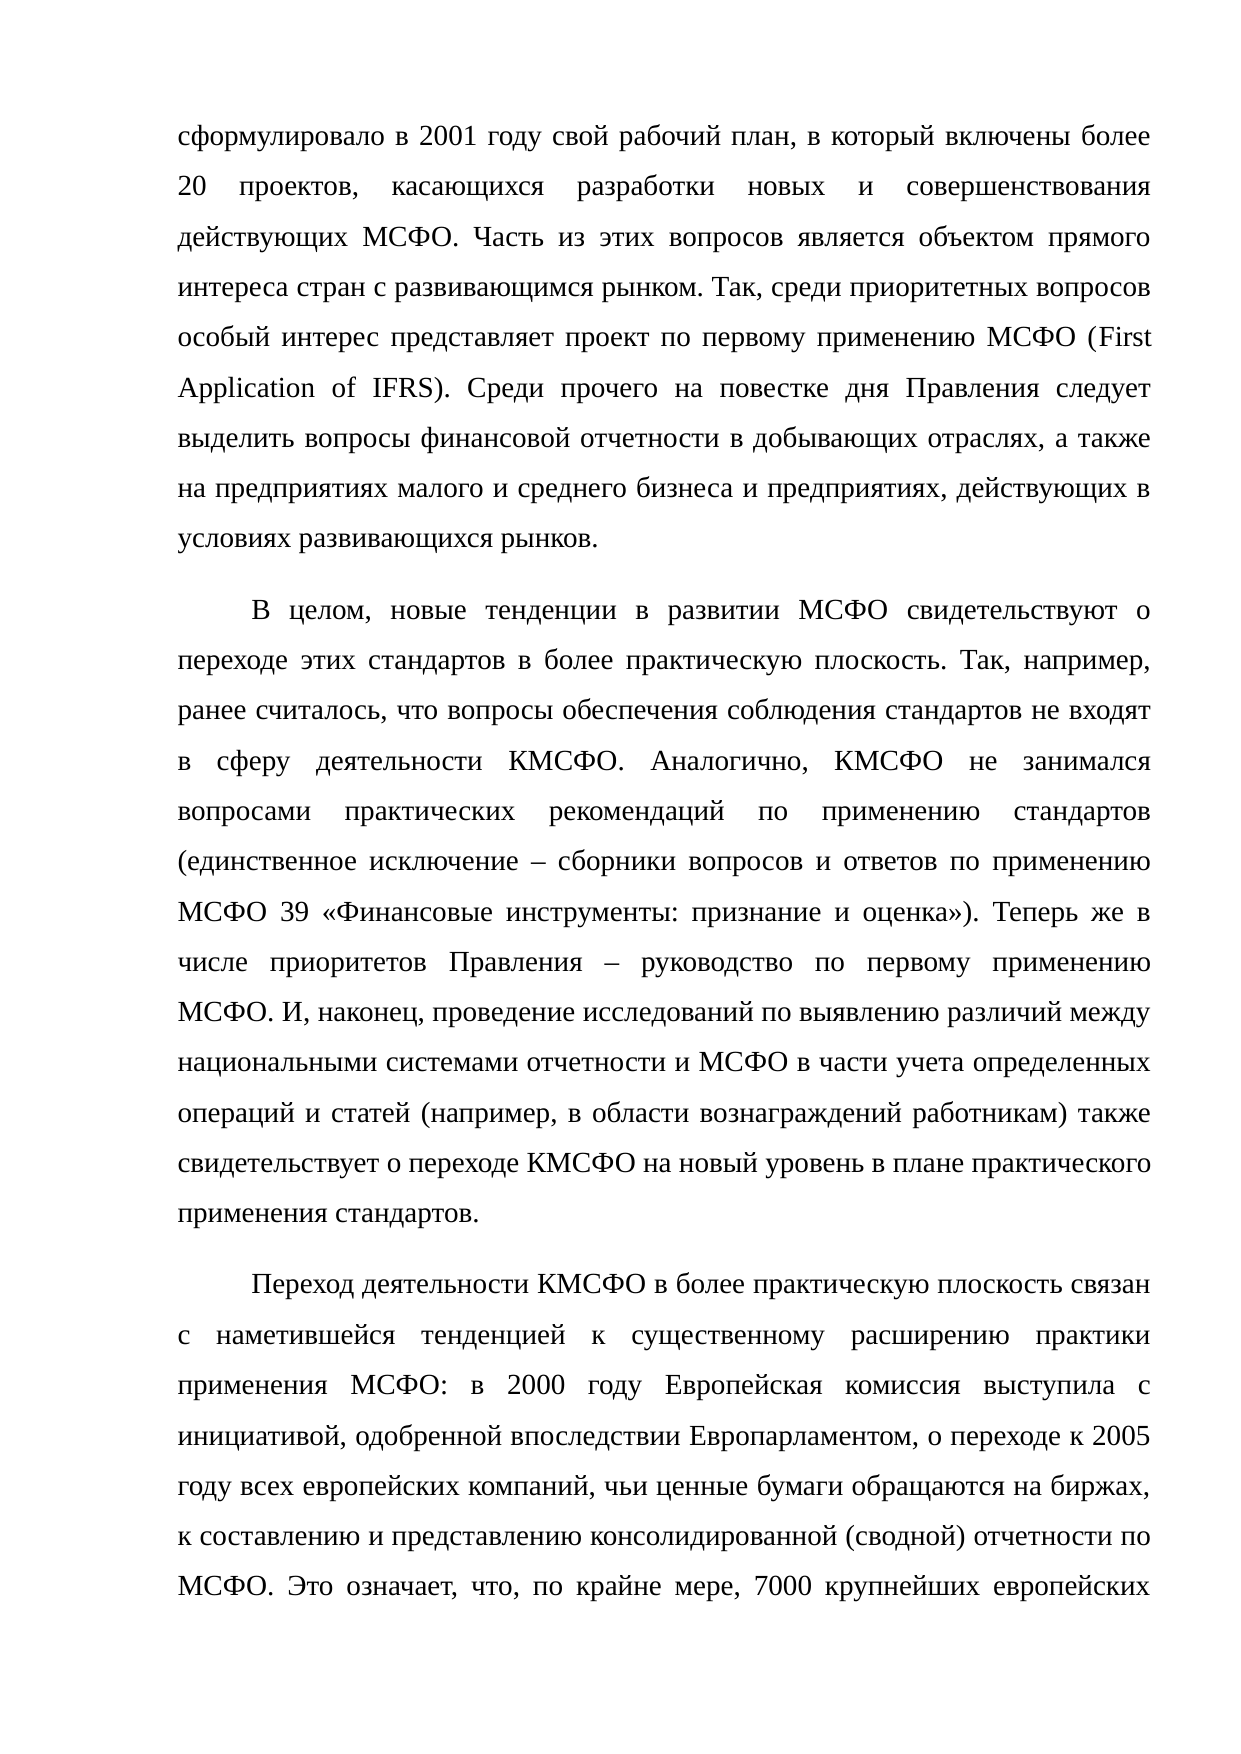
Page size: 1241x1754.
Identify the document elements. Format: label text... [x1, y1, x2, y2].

text В целом, новые тенденции в развитии МСФО свидетельствуют о переходе этих стандартов в более практическую плоскость. Так, например, ранее считалось, что вопросы обеспечения соблюдения стандартов не входят в сферу деятельности КМСФО. Аналогично, КМСФО не занимался вопросами практических рекомендаций по применению стандартов (единственное исключение – сборники вопросов и ответов по применению МСФО 39 «Финансовые инструменты: признание и оценка»). Теперь же в числе приоритетов Правления – руководство по первому применению МСФО. И, наконец, проведение исследований по выявлению различий между национальными системами отчетности и МСФО в части учета определенных операций и статей (например, в области вознаграждений работникам) также свидетельствует о переходе КМСФО на новый уровень в плане практического применения стандартов. [177, 592, 1152, 1229]
text сформулировало в 2001 году свой рабочий план, в который включены более 20 проектов, касающихся разработки новых и совершенствования действующих МСФО. Часть из этих вопросов является объектом прямого интереса стран с развивающимся рынком. Так, среди приоритетных вопросов особый интерес представляет проект по первому применению МСФО (First Application of IFRS). Среди прочего на повестке дня Правления следует выделить вопросы финансовой отчетности в добывающих отраслях, а также на предприятиях малого и среднего бизнеса и предприятиях, действующих в условиях развивающихся рынков. [177, 118, 1152, 554]
text Переход деятельности КМСФО в более практическую плоскость связан с наметившейся тенденцией к существенному расширению практики применения МСФО: в 2000 году Европейская комиссия выступила с инициативой, одобренной впоследствии Европарламентом, о переходе к 2005 году всех европейских компаний, чьи ценные бумаги обращаются на биржах, к составлению и представлению консолидированной (сводной) отчетности по МСФО. Это означает, что, по крайне мере, 7000 крупнейших европейских [177, 1267, 1152, 1602]
